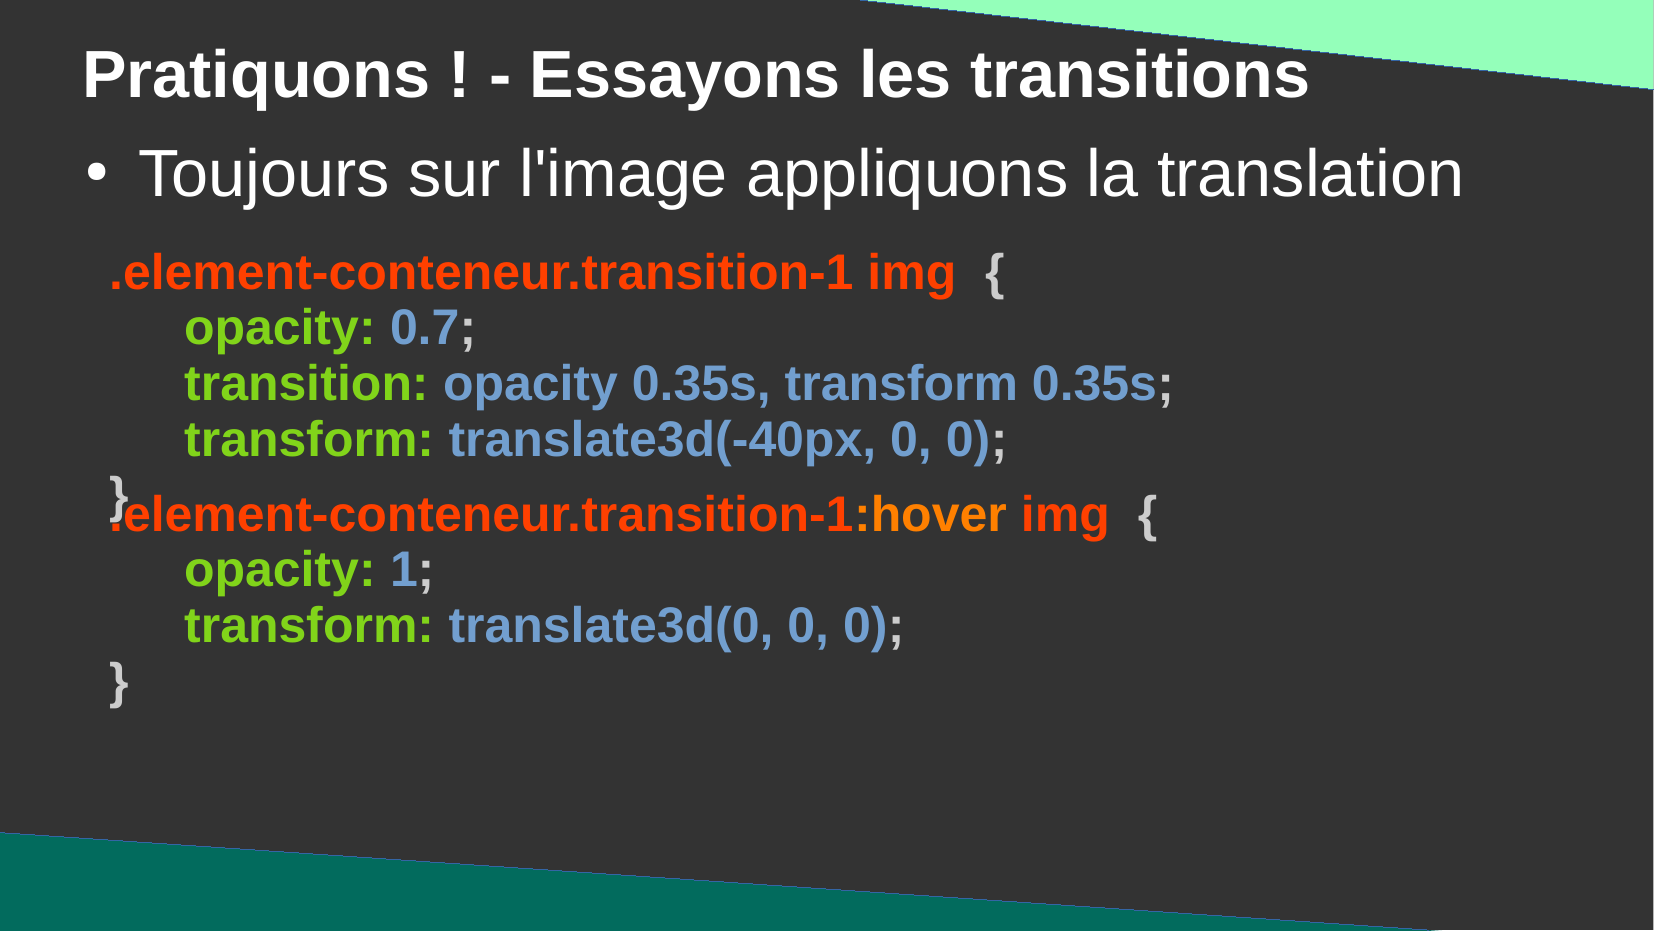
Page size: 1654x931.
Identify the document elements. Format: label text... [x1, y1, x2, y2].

text_box .element-conteneur.transition-1:hover img { opacity: 1; transform: translate3d(0, 0, 0); } [94, 478, 1465, 717]
text_box .element-conteneur.transition-1 img { opacity: 0.7; transition: opacity 0.35s, transform 0.35s; transform: translate3d(-40px, 0, 0); } [94, 236, 1489, 531]
title Pratiquons ! - Essayons les transitions [82, 37, 1630, 150]
list Toujours sur l'image appliquons la translation [67, 135, 1607, 284]
text_box [860, 0, 1654, 90]
